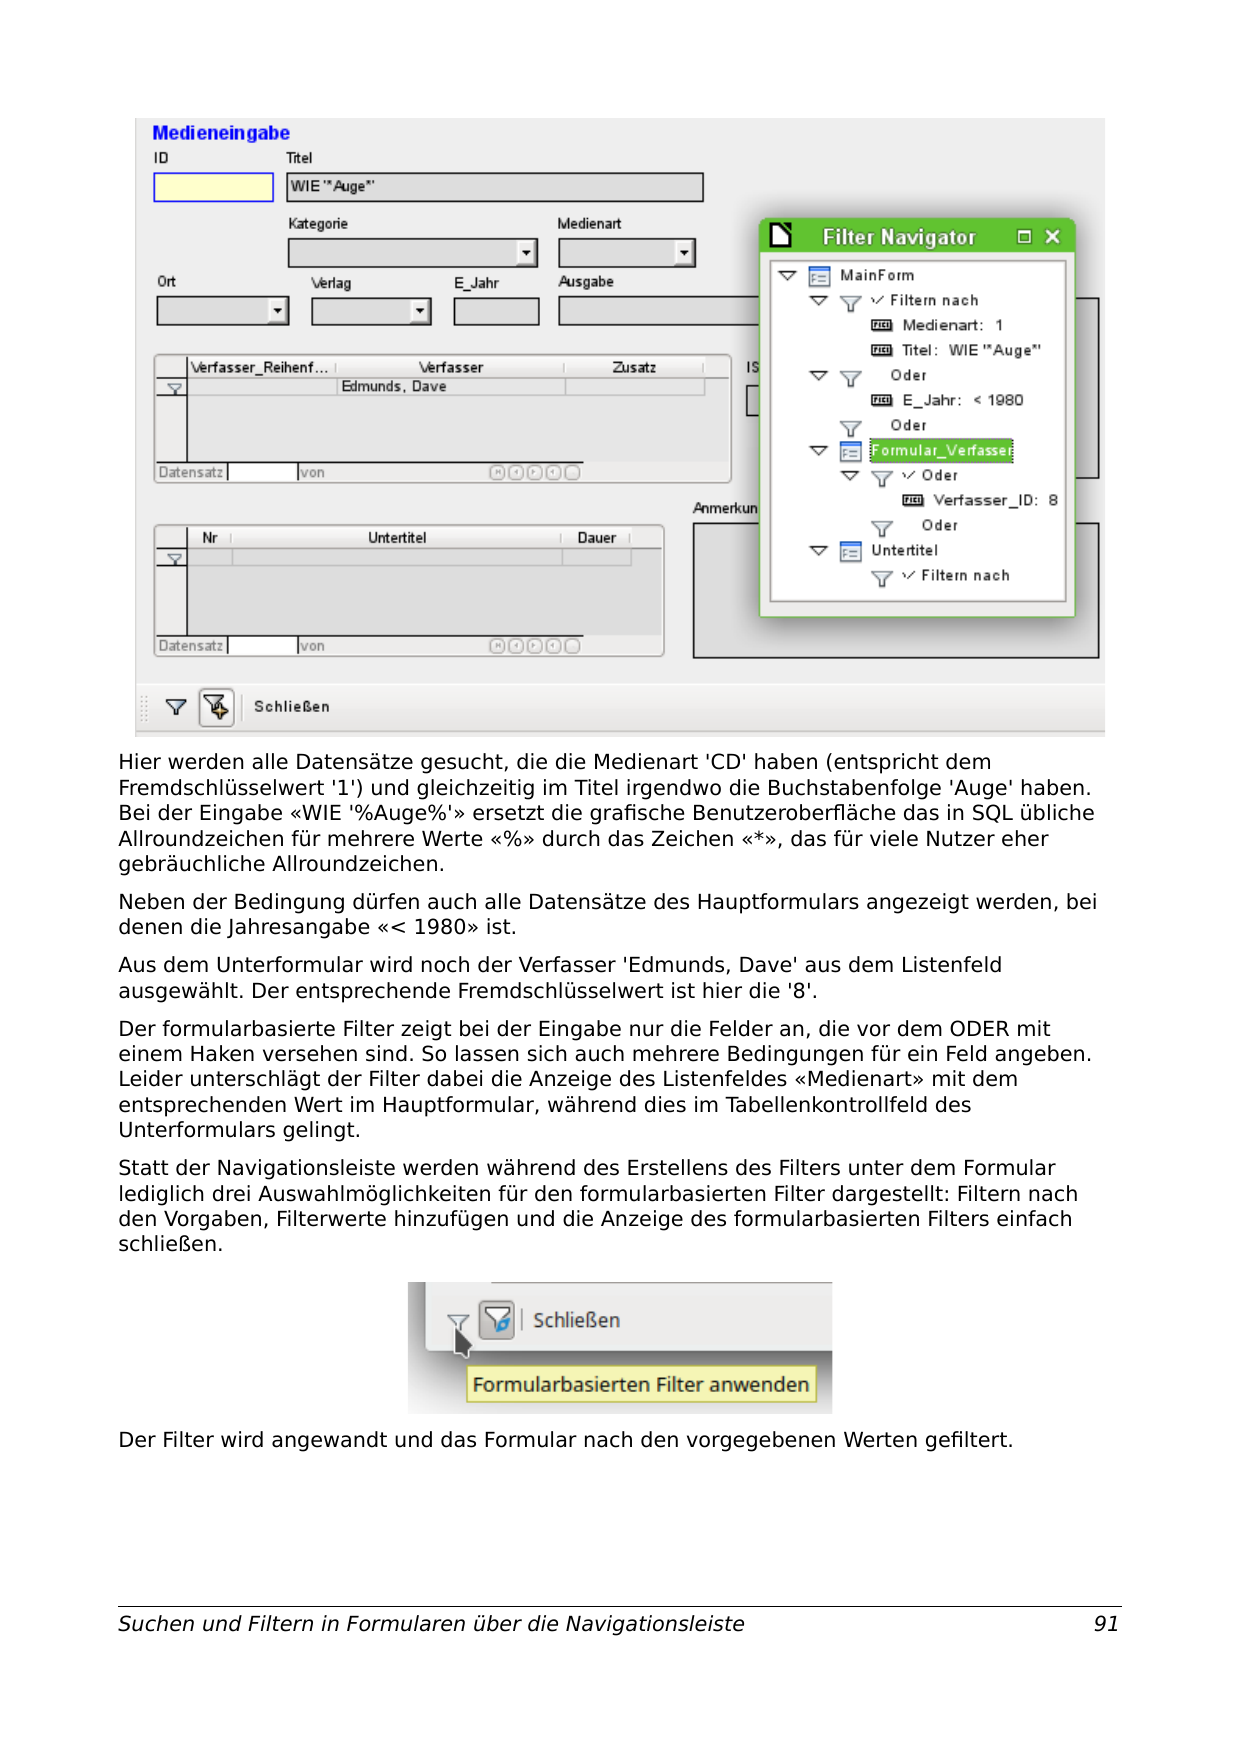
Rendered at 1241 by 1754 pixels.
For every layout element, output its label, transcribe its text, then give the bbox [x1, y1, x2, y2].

text Aus dem Unterformular wird noch der Verfasser 'Edmunds, Dave' aus dem Listenfeld ausgewählt. Der entsprechende Fremdschlüsselwert ist hier die '8'. [118, 953, 1122, 1003]
text Neben der Bedingung dürfen auch alle Datensätze des Hauptformulars angezeigt werden, bei denen die Jahresangabe «< 1980» ist. [118, 890, 1122, 940]
text Der Filter wird angewandt und das Formular nach den vorgegebenen Werten gefiltert. [118, 1428, 1122, 1452]
picture [135, 118, 1106, 737]
text Statt der Navigationsleiste werden während des Erstellens des Filters unter dem Formular lediglich drei Auswahlmöglichkeiten für den formularbasierten Filter dargestellt: Filtern nach den Vorgaben, Filterwerte hinzufügen und die Anzeige des formularbasierten Filters einfach schließen. [118, 1156, 1122, 1257]
text Der formularbasierte Filter zeigt bei der Eingabe nur die Felder an, die vor dem ODER mit einem Haken versehen sind. So lassen sich auch mehrere Bedingungen für ein Feld angeben. Leider unterschlägt der Filter dabei die Anzeige des Listenfeldes «Medienart» mit dem entsprechenden Wert im Hauptformular, während dies im Tabellenkontrollfeld des Unterformulars gelingt. [118, 1017, 1122, 1143]
text Hier werden alle Datensätze gesucht, die die Medienart 'CD' haben (entspricht dem Fremdschlüsselwert '1') und gleichzeitig im Titel irgendwo die Buchstabenfolge 'Auge' haben. Bei der Eingabe «WIE '%Auge%'» ersetzt die grafische Benutzeroberfläche das in SQL übliche Allroundzeichen für mehrere Werte «%» durch das Zeichen «*», das für viele Nutzer eher gebräuchliche Allroundzeichen. [118, 750, 1122, 876]
